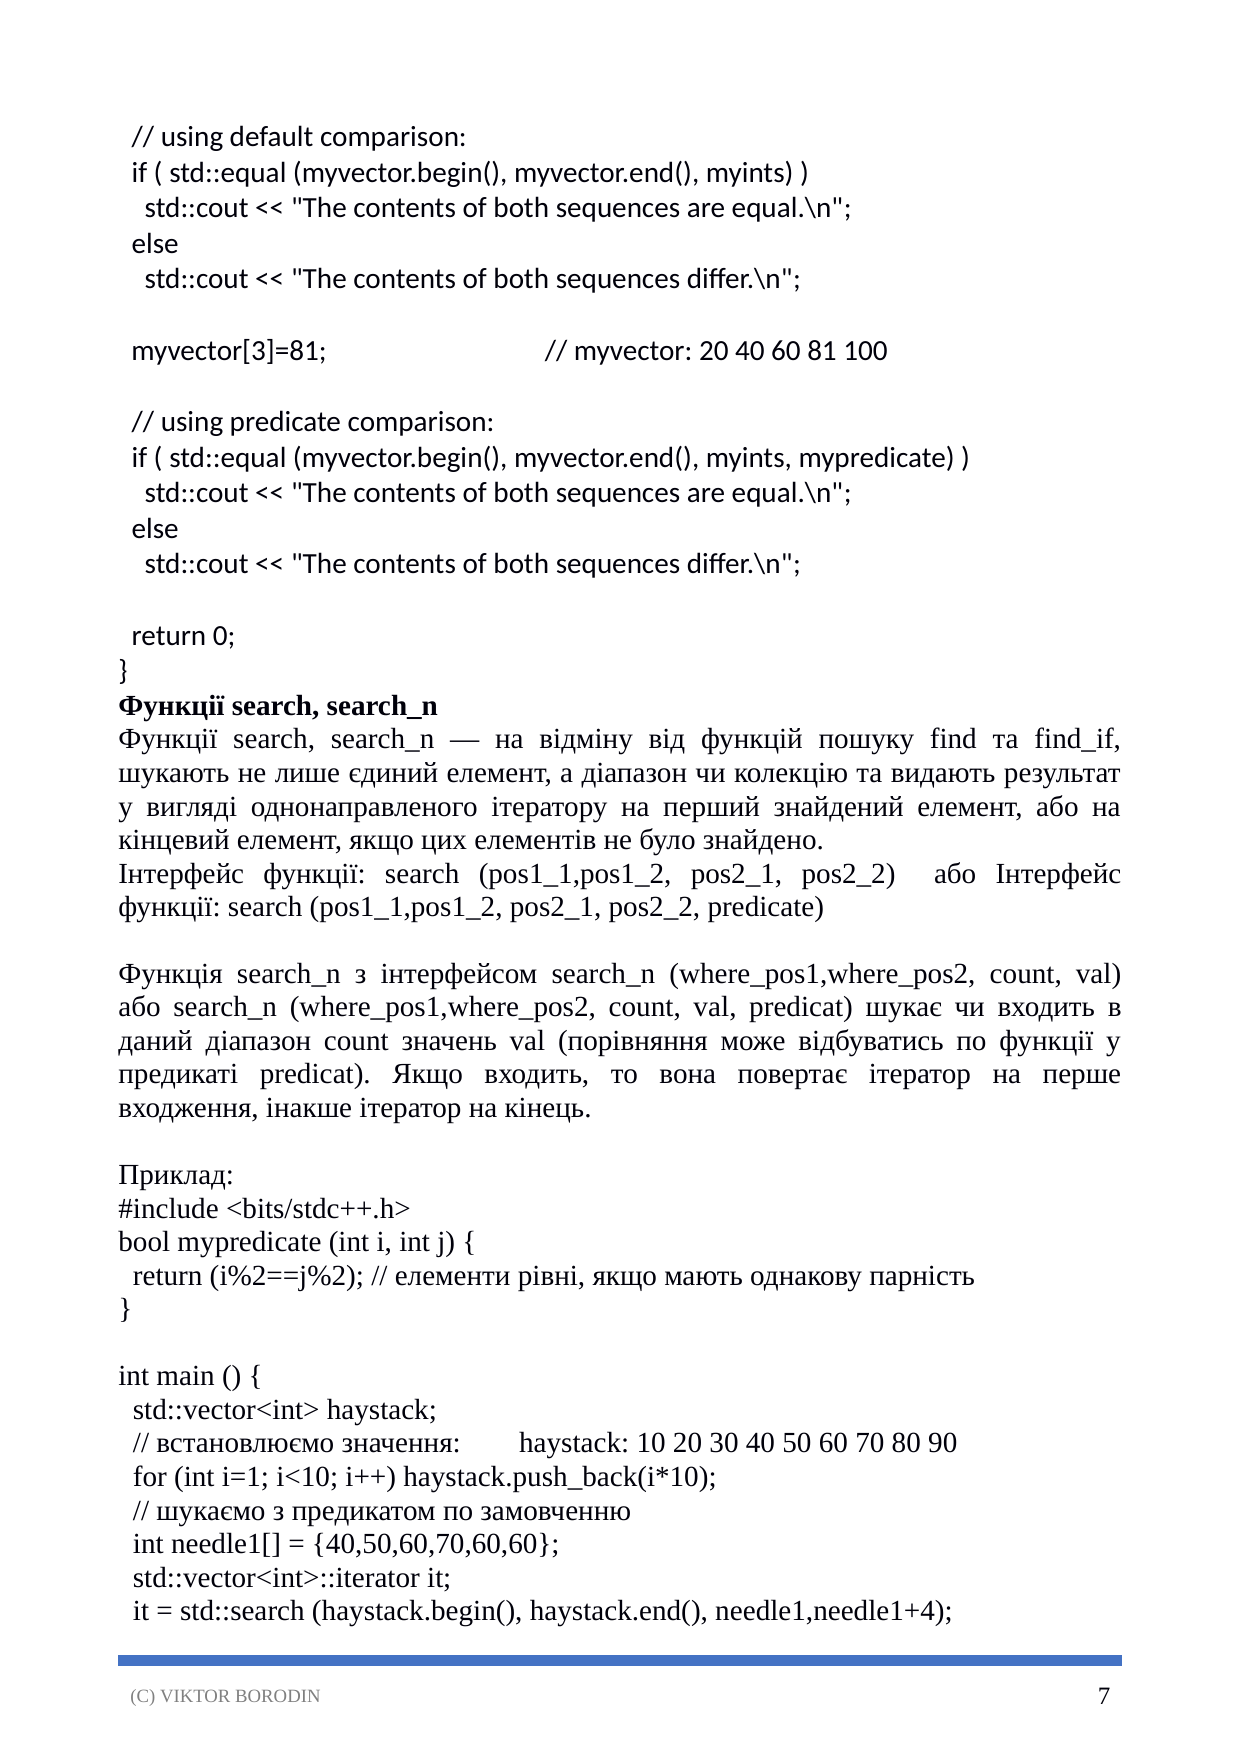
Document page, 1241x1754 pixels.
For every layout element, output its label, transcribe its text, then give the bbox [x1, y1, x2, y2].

text std::cout << "The contents of both sequences differ.\n"; [118, 261, 1122, 296]
text else [118, 225, 1122, 261]
text if ( std::equal (myvector.begin(), myvector.end(), myints) ) [118, 154, 1122, 189]
text myvector[3]=81; // myvector: 20 40 60 81 100 [118, 332, 1122, 367]
text // встановлюємо значення: haystack: 10 20 30 40 50 60 70 80 90 [118, 1426, 1122, 1459]
text #include <bits/stdc++.h> [118, 1191, 1122, 1224]
text int main () { [118, 1358, 1122, 1392]
text Інтерфейс функції: search (pos1_1,pos1_2, pos2_1, pos2_2) або Інтерфейс функції: search (pos1_1,pos1_2, pos2_1, pos2_2, predicate) [118, 856, 1122, 923]
text // using predicate comparison: [118, 403, 1122, 439]
text return (i%2==j%2); // елементи рівні, якщо мають однакову парність [118, 1258, 1122, 1291]
text std::cout << "The contents of both sequences are equal.\n"; [118, 474, 1122, 510]
text } [118, 652, 1122, 688]
text // шукаємо з предикатом по замовченню [118, 1493, 1122, 1526]
text std::vector<int> haystack; [118, 1392, 1122, 1426]
text Функції search, search_n — на відміну від функцій пошуку find та find_if, шукають не лише єдиний елемент, а діапазон чи колекцію та видають результат у вигляді однонаправленого ітератору на перший знайдений елемент, або на кінцевий елемент, якщо цих елементів не було знайдено. [118, 722, 1122, 856]
text std::cout << "The contents of both sequences differ.\n"; [118, 546, 1122, 581]
text it = std::search (haystack.begin(), haystack.end(), needle1,needle1+4); [118, 1593, 1122, 1627]
text bool mypredicate (int i, int j) { [118, 1224, 1122, 1258]
text if ( std::equal (myvector.begin(), myvector.end(), myints, mypredicate) ) [118, 439, 1122, 474]
text std::cout << "The contents of both sequences are equal.\n"; [118, 189, 1122, 225]
text } [118, 1291, 1122, 1325]
text int needle1[] = {40,50,60,70,60,60}; [118, 1526, 1122, 1560]
text Приклад: [118, 1157, 1122, 1191]
text return 0; [118, 617, 1122, 652]
text else [118, 510, 1122, 546]
text Функція search_n з інтерфейсом search_n (where_pos1,where_pos2, count, val) або search_n (where_pos1,where_pos2, count, val, predicat) шукає чи входить в даний діапазон count значень val (порівняння може відбуватись по функції у предикаті predicat). Якщо входить, то вона повертає ітератор на перше входження, інакше ітератор на кінець. [118, 956, 1122, 1124]
subtitle Функції search, search_n [118, 688, 1122, 722]
text std::vector<int>::iterator it; [118, 1560, 1122, 1593]
text // using default comparison: [118, 118, 1122, 154]
text for (int i=1; i<10; i++) haystack.push_back(i*10); [118, 1459, 1122, 1493]
